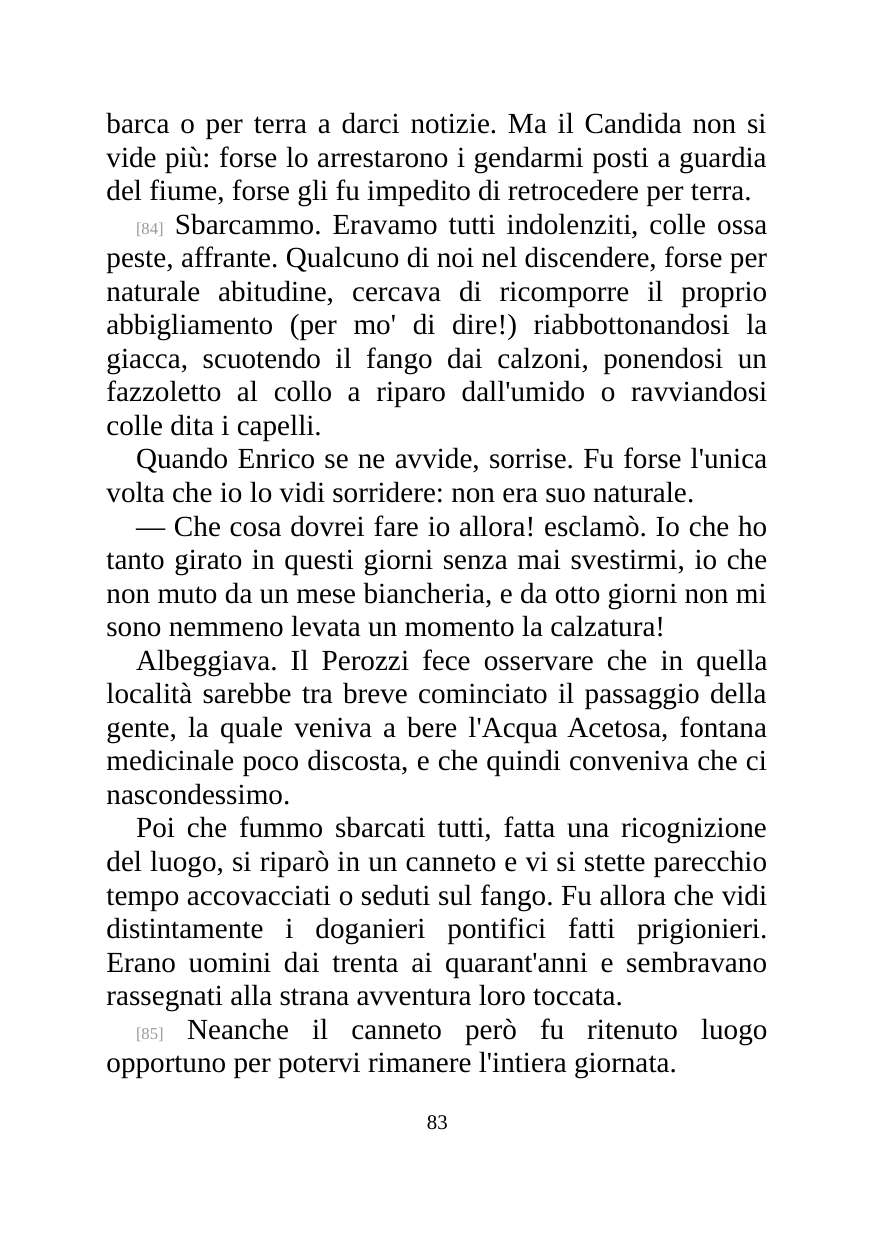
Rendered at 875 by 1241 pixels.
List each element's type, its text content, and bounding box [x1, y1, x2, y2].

text [85] Neanche il canneto però fu ritenuto luogo opportuno per potervi rimanere l'intiera giornata. [106, 1012, 768, 1079]
text barca o per terra a darci notizie. Ma il Candida non si vide più: forse lo arrestarono i gendarmi posti a guardia del fiume, forse gli fu impedito di retrocedere per terra. [106, 106, 768, 207]
text Albeggiava. Il Perozzi fece osservare che in quella località sarebbe tra breve cominciato il passaggio della gente, la quale veniva a bere l'Acqua Acetosa, fontana medicinale poco discosta, e che quindi conveniva che ci nascondessimo. [106, 643, 768, 811]
text Poi che fummo sbarcati tutti, fatta una ricognizione del luogo, si riparò in un canneto e vi si stette parecchio tempo accovacciati o seduti sul fango. Fu allora che vidi distintamente i doganieri pontifici fatti prigionieri. Erano uomini dai trenta ai quarant'anni e sembravano rassegnati alla strana avventura loro toccata. [106, 811, 768, 1012]
text Quando Enrico se ne avvide, sorrise. Fu forse l'unica volta che io lo vidi sorridere: non era suo naturale. [106, 442, 768, 509]
text — Che cosa dovrei fare io allora! esclamò. Io che ho tanto girato in questi giorni senza mai svestirmi, io che non muto da un mese biancheria, e da otto giorni non mi sono nemmeno levata un momento la calzatura! [106, 509, 768, 643]
text [84] Sbarcammo. Eravamo tutti indolenziti, colle ossa peste, affrante. Qualcuno di noi nel discendere, forse per naturale abitudine, cercava di ricomporre il proprio abbigliamento (per mo' di dire!) riabbottonandosi la giacca, scuotendo il fango dai calzoni, ponendosi un fazzoletto al collo a riparo dall'umido o ravviandosi colle dita i capelli. [106, 207, 768, 442]
